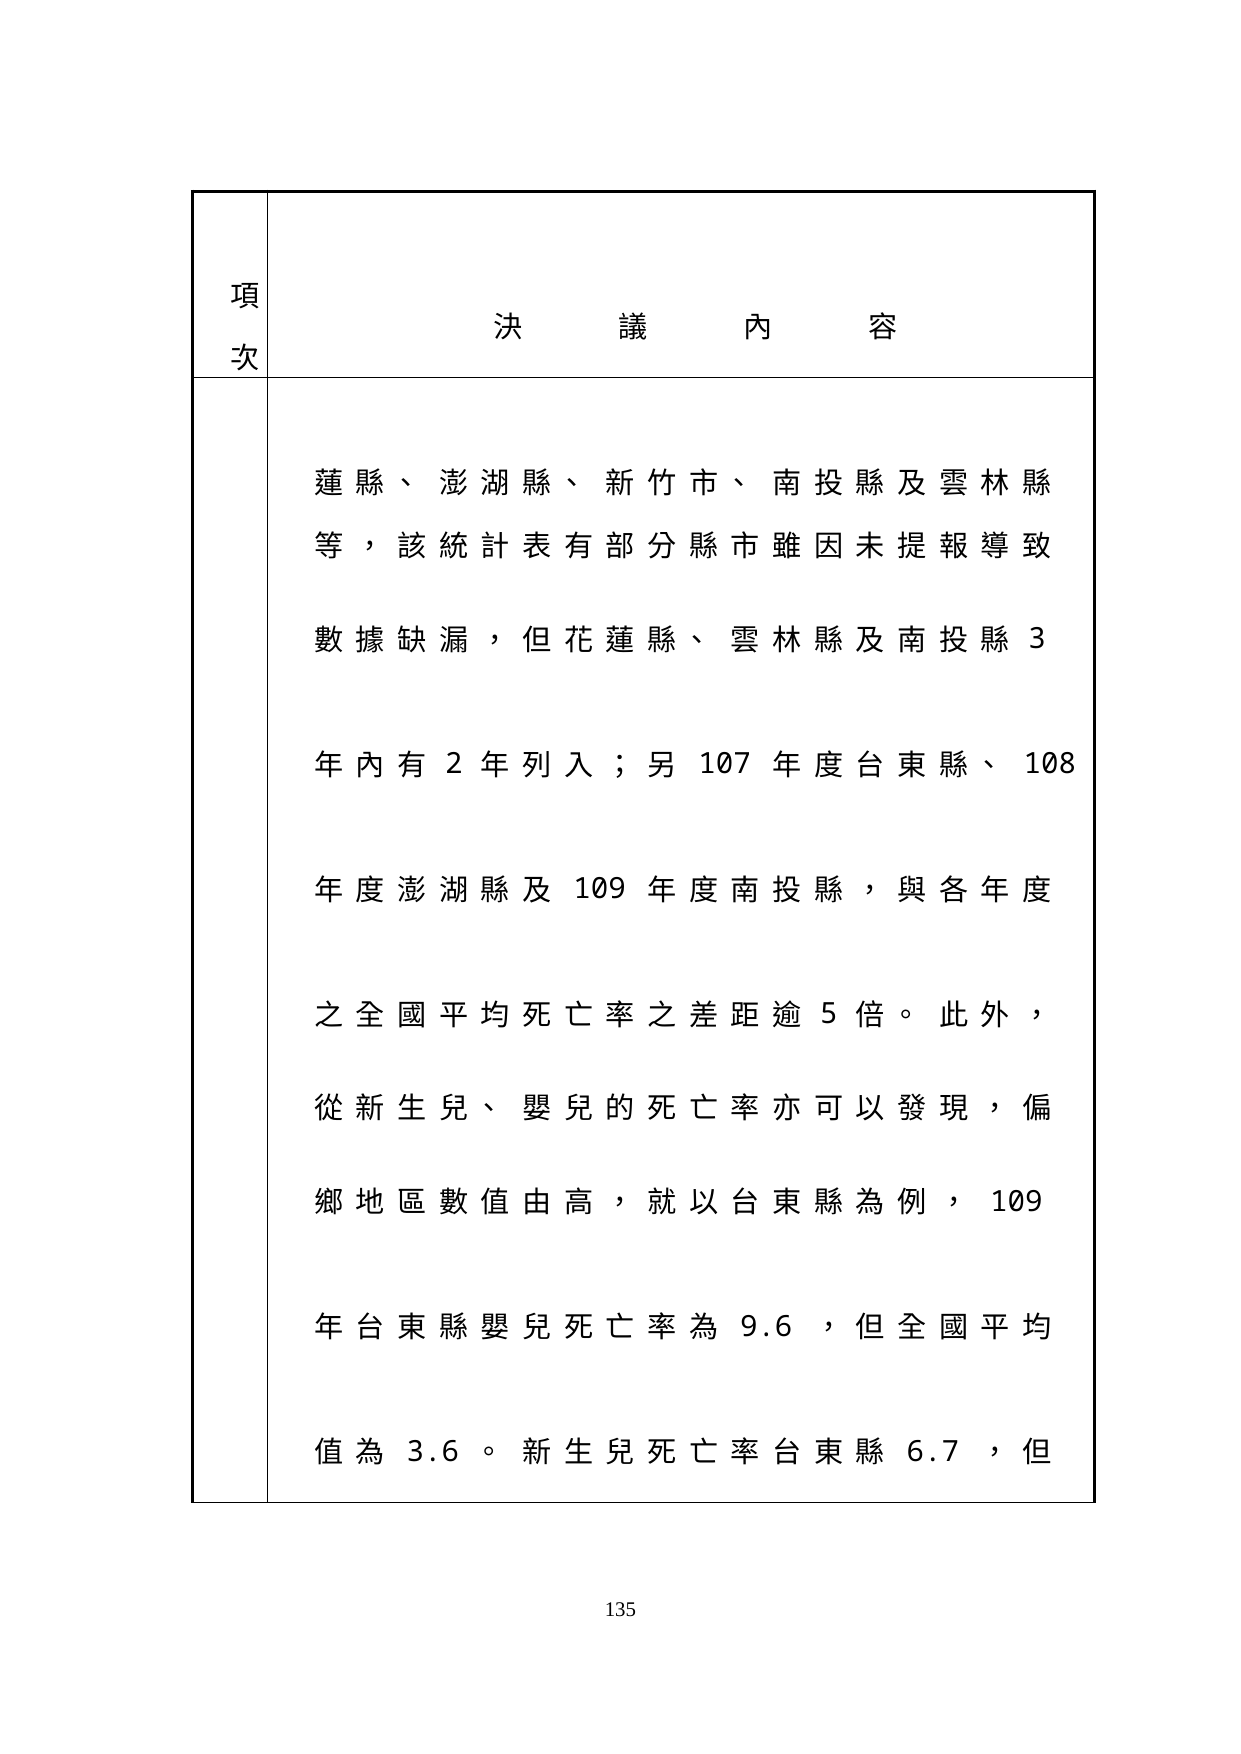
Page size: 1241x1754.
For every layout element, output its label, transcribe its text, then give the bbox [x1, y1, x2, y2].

table_cell 蓮縣、澎湖縣、新竹市、南投縣及雲林縣等，該統計表有部分縣市雖因未提報導致數據缺漏，但花蓮縣、雲林縣及南投縣3年內有2年列入；另107年度台東縣、108年度澎湖縣及109年度南投縣，與各年度之全國平均死亡率之差距逾5倍。此外，從新生兒、嬰兒的死亡率亦可以發現，偏鄉地區數值由高，就以台東縣為例，109年台東縣嬰兒死亡率為9.6，但全國平均值為3.6。新生兒死亡率台東縣6.7，但 [268, 378, 1093, 1502]
table_header 項次 [194, 193, 267, 377]
table_header 決 議 內 容 [268, 193, 1093, 377]
table_cell [194, 378, 267, 1502]
